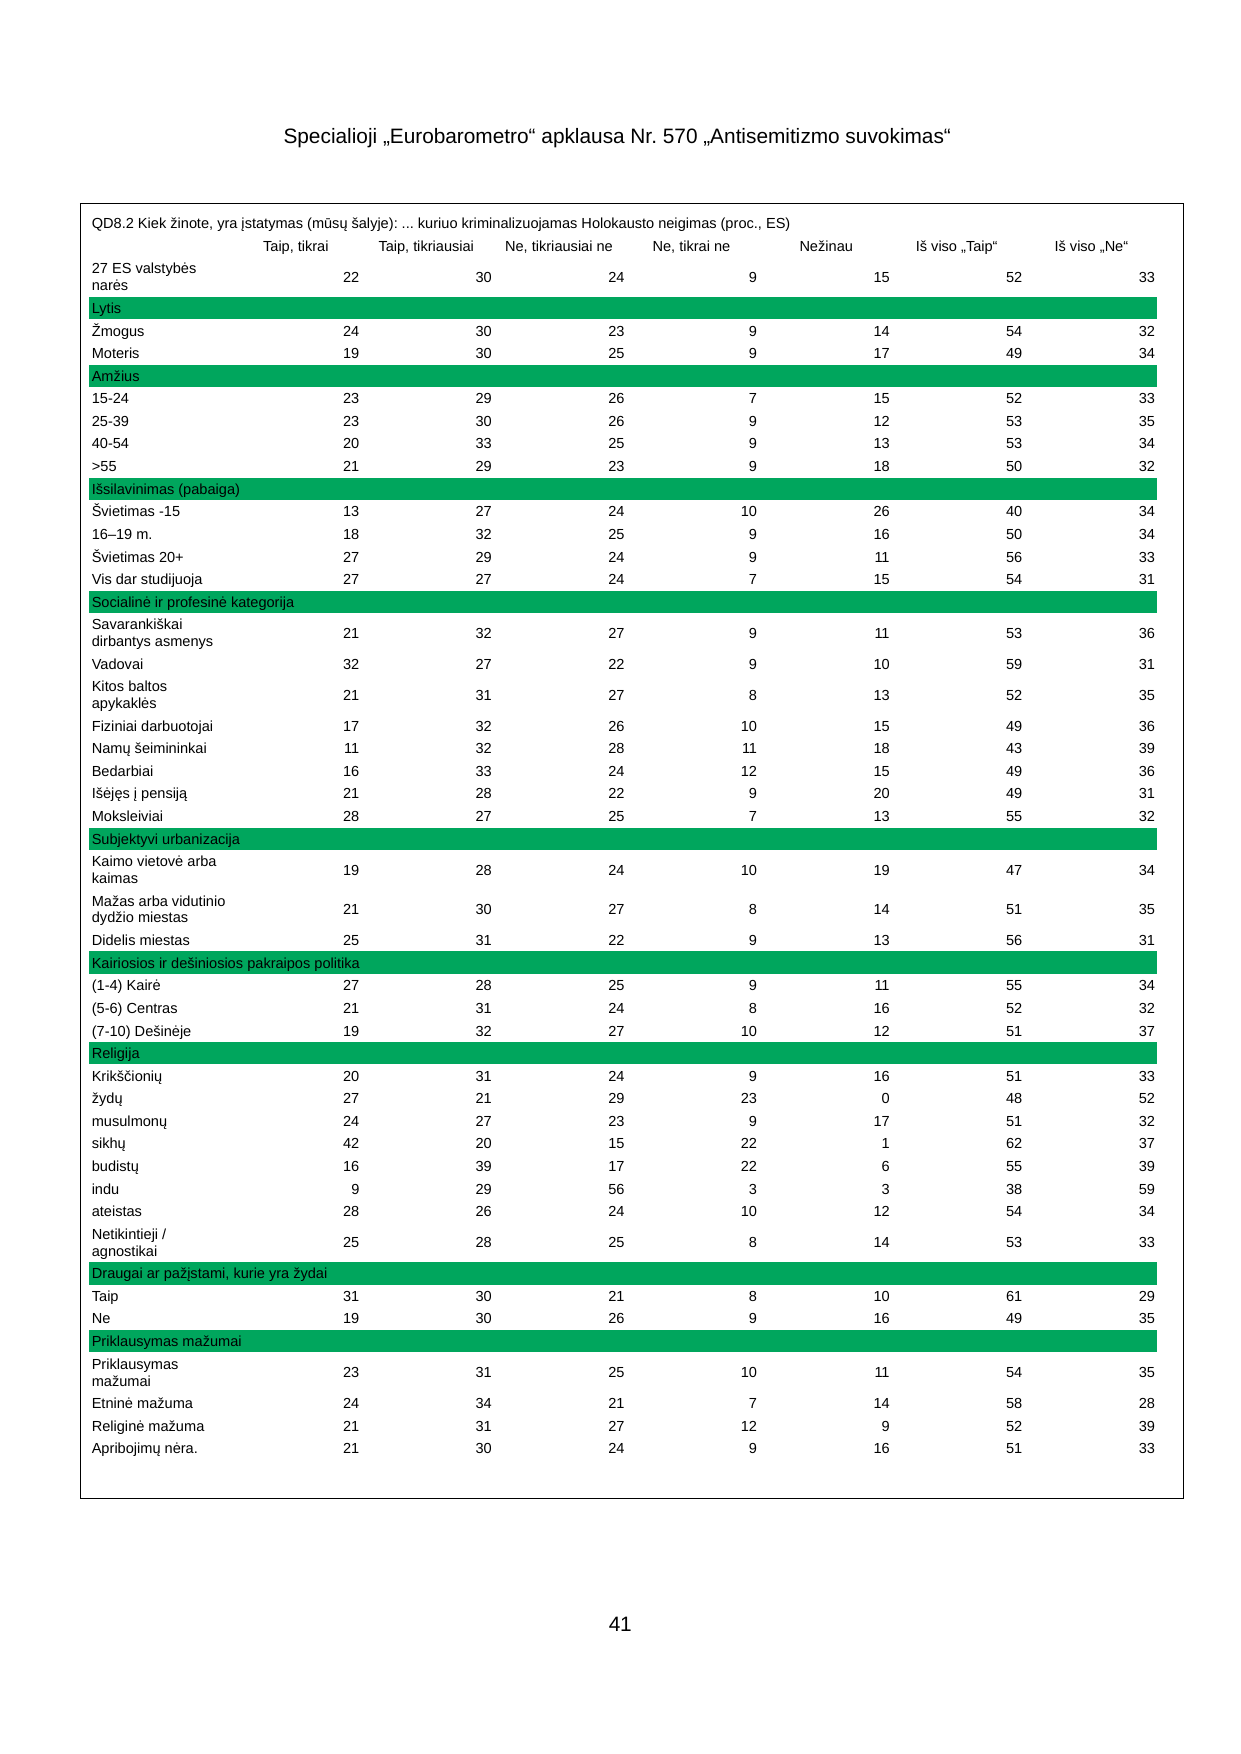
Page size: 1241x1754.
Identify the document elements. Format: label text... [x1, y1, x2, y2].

table_cell Vis dar studijuoja [89, 568, 229, 591]
table_cell Didelis miestas [89, 929, 229, 951]
table_cell 10 [627, 500, 760, 523]
table_cell 9 [760, 1415, 892, 1437]
table_cell 25 [495, 523, 627, 545]
table_cell 51 [892, 1065, 1025, 1087]
table_cell 26 [495, 715, 627, 737]
table_cell 11 [760, 1353, 892, 1392]
table_cell 21 [229, 455, 362, 477]
table_cell 55 [892, 1155, 1025, 1177]
table_cell 26 [495, 1307, 627, 1330]
table_cell 34 [1025, 342, 1157, 364]
table_cell 11 [760, 974, 892, 997]
table_cell Nežinau [760, 235, 892, 257]
table_cell 27 [362, 805, 494, 827]
table_cell 27 [362, 653, 494, 675]
table_cell 13 [760, 432, 892, 455]
table_header QD8.2 Kiek žinote, yra įstatymas (mūsų šalyje): ... kuriuo kriminalizuojamas Holokausto neigimas (proc., ES) [89, 212, 1157, 235]
table_cell 25 [495, 974, 627, 997]
table_cell 8 [627, 675, 760, 714]
table_cell 13 [229, 500, 362, 523]
table_cell >55 [89, 455, 229, 477]
table_cell 21 [229, 675, 362, 714]
table_cell Namų šeimininkai [89, 737, 229, 760]
table_cell 26 [495, 387, 627, 410]
table_cell 23 [229, 387, 362, 410]
table_cell 17 [760, 1110, 892, 1132]
table_cell 20 [760, 782, 892, 805]
table_cell 17 [760, 342, 892, 364]
table_cell 26 [760, 500, 892, 523]
table_cell 30 [362, 890, 494, 929]
table_cell 16 [229, 760, 362, 782]
table_cell indu [89, 1178, 229, 1200]
table_cell 34 [1025, 1200, 1157, 1223]
table_cell 24 [495, 997, 627, 1019]
table_cell 21 [229, 997, 362, 1019]
table_cell 30 [362, 1307, 494, 1330]
table_cell 23 [229, 1353, 362, 1392]
table_cell 49 [892, 1307, 1025, 1330]
table_cell 32 [1025, 997, 1157, 1019]
table_cell 16 [760, 997, 892, 1019]
table_cell 30 [362, 257, 494, 297]
table_cell 31 [362, 675, 494, 714]
table_cell 31 [362, 1353, 494, 1392]
table_cell 24 [495, 257, 627, 297]
table_cell 12 [760, 410, 892, 432]
table_cell 56 [892, 929, 1025, 951]
table_cell 23 [627, 1087, 760, 1110]
table_cell 16 [760, 523, 892, 545]
table_cell 54 [892, 319, 1025, 342]
table_cell 32 [362, 613, 494, 652]
table_cell 25-39 [89, 410, 229, 432]
table_cell 33 [1025, 1065, 1157, 1087]
table_cell Krikščionių [89, 1065, 229, 1087]
table_cell 14 [760, 890, 892, 929]
table_cell 61 [892, 1285, 1025, 1307]
table_cell 24 [495, 1200, 627, 1223]
table_cell Ne [89, 1307, 229, 1330]
table_cell 9 [627, 1065, 760, 1087]
table_cell 25 [495, 1353, 627, 1392]
table_cell 30 [362, 342, 494, 364]
table_cell žydų [89, 1087, 229, 1110]
table_cell 22 [229, 257, 362, 297]
table_cell 8 [627, 997, 760, 1019]
table_cell 32 [362, 737, 494, 760]
table_cell 9 [627, 545, 760, 568]
table_cell 7 [627, 387, 760, 410]
table_cell ateistas [89, 1200, 229, 1223]
table_cell Žmogus [89, 319, 229, 342]
table_cell 34 [362, 1392, 494, 1414]
table_cell 27 [362, 500, 494, 523]
table_cell 19 [229, 342, 362, 364]
table_cell 10 [627, 715, 760, 737]
table_cell 49 [892, 342, 1025, 364]
table_cell 30 [362, 319, 494, 342]
table_cell 16–19 m. [89, 523, 229, 545]
table_cell 15 [760, 715, 892, 737]
table_cell Draugai ar pažįstami, kurie yra žydai [89, 1262, 1157, 1285]
table_cell 24 [229, 1110, 362, 1132]
table_cell 37 [1025, 1132, 1157, 1155]
table_cell 7 [627, 1392, 760, 1414]
table_cell 31 [362, 997, 494, 1019]
table_cell 29 [362, 455, 494, 477]
table_cell Kairiosios ir dešiniosios pakraipos politika [89, 951, 1157, 974]
table_cell 47 [892, 850, 1025, 889]
table_cell 23 [495, 319, 627, 342]
table_cell 10 [627, 1200, 760, 1223]
table_cell 15 [495, 1132, 627, 1155]
table_cell 43 [892, 737, 1025, 760]
table_cell 14 [760, 1392, 892, 1414]
table_cell 25 [495, 342, 627, 364]
table_cell 31 [1025, 568, 1157, 591]
table_cell 23 [229, 410, 362, 432]
table_cell 21 [229, 782, 362, 805]
table_cell 17 [495, 1155, 627, 1177]
table_cell 40-54 [89, 432, 229, 455]
table_cell 51 [892, 890, 1025, 929]
table_cell Priklausymas mažumai [89, 1330, 1157, 1352]
table_cell 51 [892, 1110, 1025, 1132]
table_cell 52 [892, 997, 1025, 1019]
table_cell Iš viso „Taip“ [892, 235, 1025, 257]
table_cell 11 [760, 545, 892, 568]
table_cell 29 [495, 1087, 627, 1110]
table_cell 12 [760, 1019, 892, 1042]
table_cell 31 [362, 929, 494, 951]
table_cell 27 [495, 1415, 627, 1437]
table_cell 39 [362, 1155, 494, 1177]
table_cell 12 [627, 760, 760, 782]
table_cell 13 [760, 805, 892, 827]
table_cell 20 [229, 1065, 362, 1087]
table_cell 31 [362, 1065, 494, 1087]
table_cell 27 [495, 890, 627, 929]
table_cell 24 [495, 568, 627, 591]
table_cell 14 [760, 1223, 892, 1262]
table_cell 11 [229, 737, 362, 760]
table_cell 28 [229, 1200, 362, 1223]
table_cell 22 [627, 1132, 760, 1155]
table_cell 13 [760, 675, 892, 714]
table_cell 9 [627, 1437, 760, 1460]
table_cell Kaimo vietovė arba kaimas [89, 850, 229, 889]
table_cell 32 [1025, 455, 1157, 477]
table_cell 21 [229, 1437, 362, 1460]
table_cell 19 [229, 1307, 362, 1330]
table_cell 36 [1025, 760, 1157, 782]
table_cell 32 [1025, 319, 1157, 342]
table_cell 1 [760, 1132, 892, 1155]
table_cell Etninė mažuma [89, 1392, 229, 1414]
table_cell 7 [627, 805, 760, 827]
table_cell 48 [892, 1087, 1025, 1110]
table_cell 22 [495, 929, 627, 951]
table_cell 30 [362, 1437, 494, 1460]
table_cell 26 [495, 410, 627, 432]
table_cell 53 [892, 613, 1025, 652]
table_cell 33 [362, 760, 494, 782]
table_cell 9 [627, 432, 760, 455]
table_cell 27 [229, 568, 362, 591]
table_cell 32 [362, 715, 494, 737]
table_cell 31 [1025, 653, 1157, 675]
table_cell Išsilavinimas (pabaiga) [89, 478, 1157, 500]
table_cell 11 [760, 613, 892, 652]
table_cell 19 [760, 850, 892, 889]
table_cell budistų [89, 1155, 229, 1177]
table_cell musulmonų [89, 1110, 229, 1132]
table_cell 25 [229, 929, 362, 951]
table_cell 21 [229, 890, 362, 929]
table_cell Švietimas 20+ [89, 545, 229, 568]
table_cell 22 [495, 653, 627, 675]
table_cell 19 [229, 1019, 362, 1042]
table_cell 54 [892, 568, 1025, 591]
table_cell 39 [1025, 1155, 1157, 1177]
table_cell 49 [892, 715, 1025, 737]
table_cell 9 [627, 653, 760, 675]
table_cell Bedarbiai [89, 760, 229, 782]
table_cell 30 [362, 1285, 494, 1307]
table_cell 54 [892, 1353, 1025, 1392]
table_cell 52 [892, 675, 1025, 714]
table_cell 27 [229, 974, 362, 997]
table_cell 10 [760, 653, 892, 675]
table_cell 10 [627, 1353, 760, 1392]
table_cell Lytis [89, 297, 1157, 319]
table_cell Vadovai [89, 653, 229, 675]
table_cell 51 [892, 1019, 1025, 1042]
table_cell 36 [1025, 715, 1157, 737]
table_cell 18 [760, 455, 892, 477]
table_cell Švietimas -15 [89, 500, 229, 523]
table_cell 8 [627, 1223, 760, 1262]
table_cell Fiziniai darbuotojai [89, 715, 229, 737]
table_cell 55 [892, 805, 1025, 827]
table_cell Savarankiškai dirbantys asmenys [89, 613, 229, 652]
table_cell 39 [1025, 1415, 1157, 1437]
table_cell 12 [627, 1415, 760, 1437]
table_cell 27 ES valstybės narės [89, 257, 229, 297]
table_cell 29 [362, 387, 494, 410]
table_cell 8 [627, 1285, 760, 1307]
table_cell 9 [627, 782, 760, 805]
table_cell 21 [495, 1392, 627, 1414]
table_cell 9 [627, 929, 760, 951]
table_cell 49 [892, 782, 1025, 805]
table_cell 23 [495, 455, 627, 477]
table_cell (1-4) Kairė [89, 974, 229, 997]
table_cell 8 [627, 890, 760, 929]
table_cell 24 [495, 1437, 627, 1460]
table_cell 10 [627, 1019, 760, 1042]
table_cell Netikintieji / agnostikai [89, 1223, 229, 1262]
table_cell 59 [892, 653, 1025, 675]
table_cell 31 [362, 1415, 494, 1437]
table_cell 15 [760, 568, 892, 591]
table_cell 53 [892, 1223, 1025, 1262]
table_cell 34 [1025, 974, 1157, 997]
table_cell Religija [89, 1042, 1157, 1064]
table_cell 33 [1025, 387, 1157, 410]
table_cell 62 [892, 1132, 1025, 1155]
table_cell 15-24 [89, 387, 229, 410]
table_cell 9 [229, 1178, 362, 1200]
table_cell 9 [627, 342, 760, 364]
table_cell Subjektyvi urbanizacija [89, 828, 1157, 850]
table_cell 9 [627, 523, 760, 545]
table_cell 20 [229, 432, 362, 455]
table_cell 58 [892, 1392, 1025, 1414]
table_cell 22 [627, 1155, 760, 1177]
table_cell 6 [760, 1155, 892, 1177]
table_cell 15 [760, 387, 892, 410]
table_cell 25 [495, 805, 627, 827]
table_cell 9 [627, 974, 760, 997]
table_cell 24 [495, 760, 627, 782]
table_cell 31 [229, 1285, 362, 1307]
table_cell Mažas arba vidutinio dydžio miestas [89, 890, 229, 929]
table_cell 25 [229, 1223, 362, 1262]
table_cell 32 [362, 523, 494, 545]
table_cell 34 [1025, 500, 1157, 523]
table_cell 27 [229, 1087, 362, 1110]
table_cell 24 [495, 850, 627, 889]
table_cell 37 [1025, 1019, 1157, 1042]
table_cell 38 [892, 1178, 1025, 1200]
table_cell 40 [892, 500, 1025, 523]
table_cell 24 [229, 319, 362, 342]
table_cell 28 [495, 737, 627, 760]
table_cell Amžius [89, 365, 1157, 387]
table_cell 32 [1025, 805, 1157, 827]
table_cell 18 [760, 737, 892, 760]
table_cell 52 [892, 387, 1025, 410]
table_cell 33 [1025, 545, 1157, 568]
table_cell 34 [1025, 850, 1157, 889]
table_cell [89, 235, 229, 257]
table_cell 35 [1025, 1353, 1157, 1392]
table_cell Iš viso „Ne“ [1025, 235, 1157, 257]
table_cell sikhų [89, 1132, 229, 1155]
table_cell 28 [1025, 1392, 1157, 1414]
table_cell 27 [362, 1110, 494, 1132]
table_cell 32 [362, 1019, 494, 1042]
table_cell 52 [892, 257, 1025, 297]
table_cell 22 [495, 782, 627, 805]
table_cell Priklausymas mažumai [89, 1353, 229, 1392]
table_cell 28 [362, 850, 494, 889]
table_cell 27 [229, 545, 362, 568]
table_cell 28 [362, 1223, 494, 1262]
table_cell 54 [892, 1200, 1025, 1223]
table_cell Taip [89, 1285, 229, 1307]
table_cell 28 [362, 974, 494, 997]
table_cell 19 [229, 850, 362, 889]
table_cell 24 [495, 1065, 627, 1087]
table_cell 29 [1025, 1285, 1157, 1307]
table_cell 24 [495, 545, 627, 568]
table_cell 26 [362, 1200, 494, 1223]
table_cell 35 [1025, 890, 1157, 929]
table_cell Ne, tikrai ne [627, 235, 760, 257]
table_cell Kitos baltos apykaklės [89, 675, 229, 714]
table_cell 3 [627, 1178, 760, 1200]
table_cell 21 [495, 1285, 627, 1307]
table_cell 33 [362, 432, 494, 455]
table_cell 32 [229, 653, 362, 675]
table_cell 16 [760, 1307, 892, 1330]
table_cell 27 [495, 675, 627, 714]
table_cell 27 [495, 1019, 627, 1042]
table_cell Taip, tikriausiai [362, 235, 494, 257]
table_cell 3 [760, 1178, 892, 1200]
table_cell 9 [627, 1307, 760, 1330]
table_cell Išėjęs į pensiją [89, 782, 229, 805]
table_cell 30 [362, 410, 494, 432]
table_cell 24 [495, 500, 627, 523]
table_cell 34 [1025, 432, 1157, 455]
table_cell 25 [495, 1223, 627, 1262]
table_cell 33 [1025, 257, 1157, 297]
table_cell 9 [627, 319, 760, 342]
table_cell 28 [362, 782, 494, 805]
table_cell 39 [1025, 737, 1157, 760]
table_cell Moksleiviai [89, 805, 229, 827]
table_cell Socialinė ir profesinė kategorija [89, 591, 1157, 613]
table_cell 59 [1025, 1178, 1157, 1200]
table_cell 15 [760, 760, 892, 782]
table_cell 9 [627, 410, 760, 432]
table_cell 14 [760, 319, 892, 342]
table_cell Apribojimų nėra. [89, 1437, 229, 1460]
table_cell 31 [1025, 929, 1157, 951]
table_cell 25 [495, 432, 627, 455]
table_cell Moteris [89, 342, 229, 364]
table_cell 36 [1025, 613, 1157, 652]
table_cell 51 [892, 1437, 1025, 1460]
table_cell 31 [1025, 782, 1157, 805]
table_cell 18 [229, 523, 362, 545]
table_cell 27 [495, 613, 627, 652]
table_cell 29 [362, 1178, 494, 1200]
table_cell 9 [627, 257, 760, 297]
table_cell 32 [1025, 1110, 1157, 1132]
table_cell 0 [760, 1087, 892, 1110]
table_cell 34 [1025, 523, 1157, 545]
table_cell 21 [229, 1415, 362, 1437]
table_cell 23 [495, 1110, 627, 1132]
table_cell Religinė mažuma [89, 1415, 229, 1437]
table_cell 49 [892, 760, 1025, 782]
table_cell 52 [892, 1415, 1025, 1437]
table_cell 56 [892, 545, 1025, 568]
table_cell 12 [760, 1200, 892, 1223]
table_cell 20 [362, 1132, 494, 1155]
table_cell 24 [229, 1392, 362, 1414]
table_cell 15 [760, 257, 892, 297]
table_cell 21 [362, 1087, 494, 1110]
table_cell 13 [760, 929, 892, 951]
table_cell 11 [627, 737, 760, 760]
table_cell 56 [495, 1178, 627, 1200]
table_cell 27 [362, 568, 494, 591]
table_cell 33 [1025, 1223, 1157, 1262]
table_cell 42 [229, 1132, 362, 1155]
table_cell 7 [627, 568, 760, 591]
table_cell 50 [892, 455, 1025, 477]
table_cell 16 [760, 1437, 892, 1460]
table_cell 28 [229, 805, 362, 827]
table_cell Ne, tikriausiai ne [495, 235, 627, 257]
table_cell 10 [627, 850, 760, 889]
table_cell 55 [892, 974, 1025, 997]
table_cell (5-6) Centras [89, 997, 229, 1019]
table_cell 10 [760, 1285, 892, 1307]
table_cell 35 [1025, 1307, 1157, 1330]
table_cell 21 [229, 613, 362, 652]
table_cell 35 [1025, 410, 1157, 432]
table_cell 29 [362, 545, 494, 568]
table_cell 53 [892, 410, 1025, 432]
table_cell 17 [229, 715, 362, 737]
table_cell 35 [1025, 675, 1157, 714]
table_cell 16 [229, 1155, 362, 1177]
table_cell (7-10) Dešinėje [89, 1019, 229, 1042]
table_cell Taip, tikrai [229, 235, 362, 257]
table_cell 50 [892, 523, 1025, 545]
table_cell 33 [1025, 1437, 1157, 1460]
table_cell 53 [892, 432, 1025, 455]
table_cell 9 [627, 1110, 760, 1132]
table_cell 9 [627, 613, 760, 652]
table_cell 52 [1025, 1087, 1157, 1110]
table_cell 9 [627, 455, 760, 477]
table_cell 16 [760, 1065, 892, 1087]
